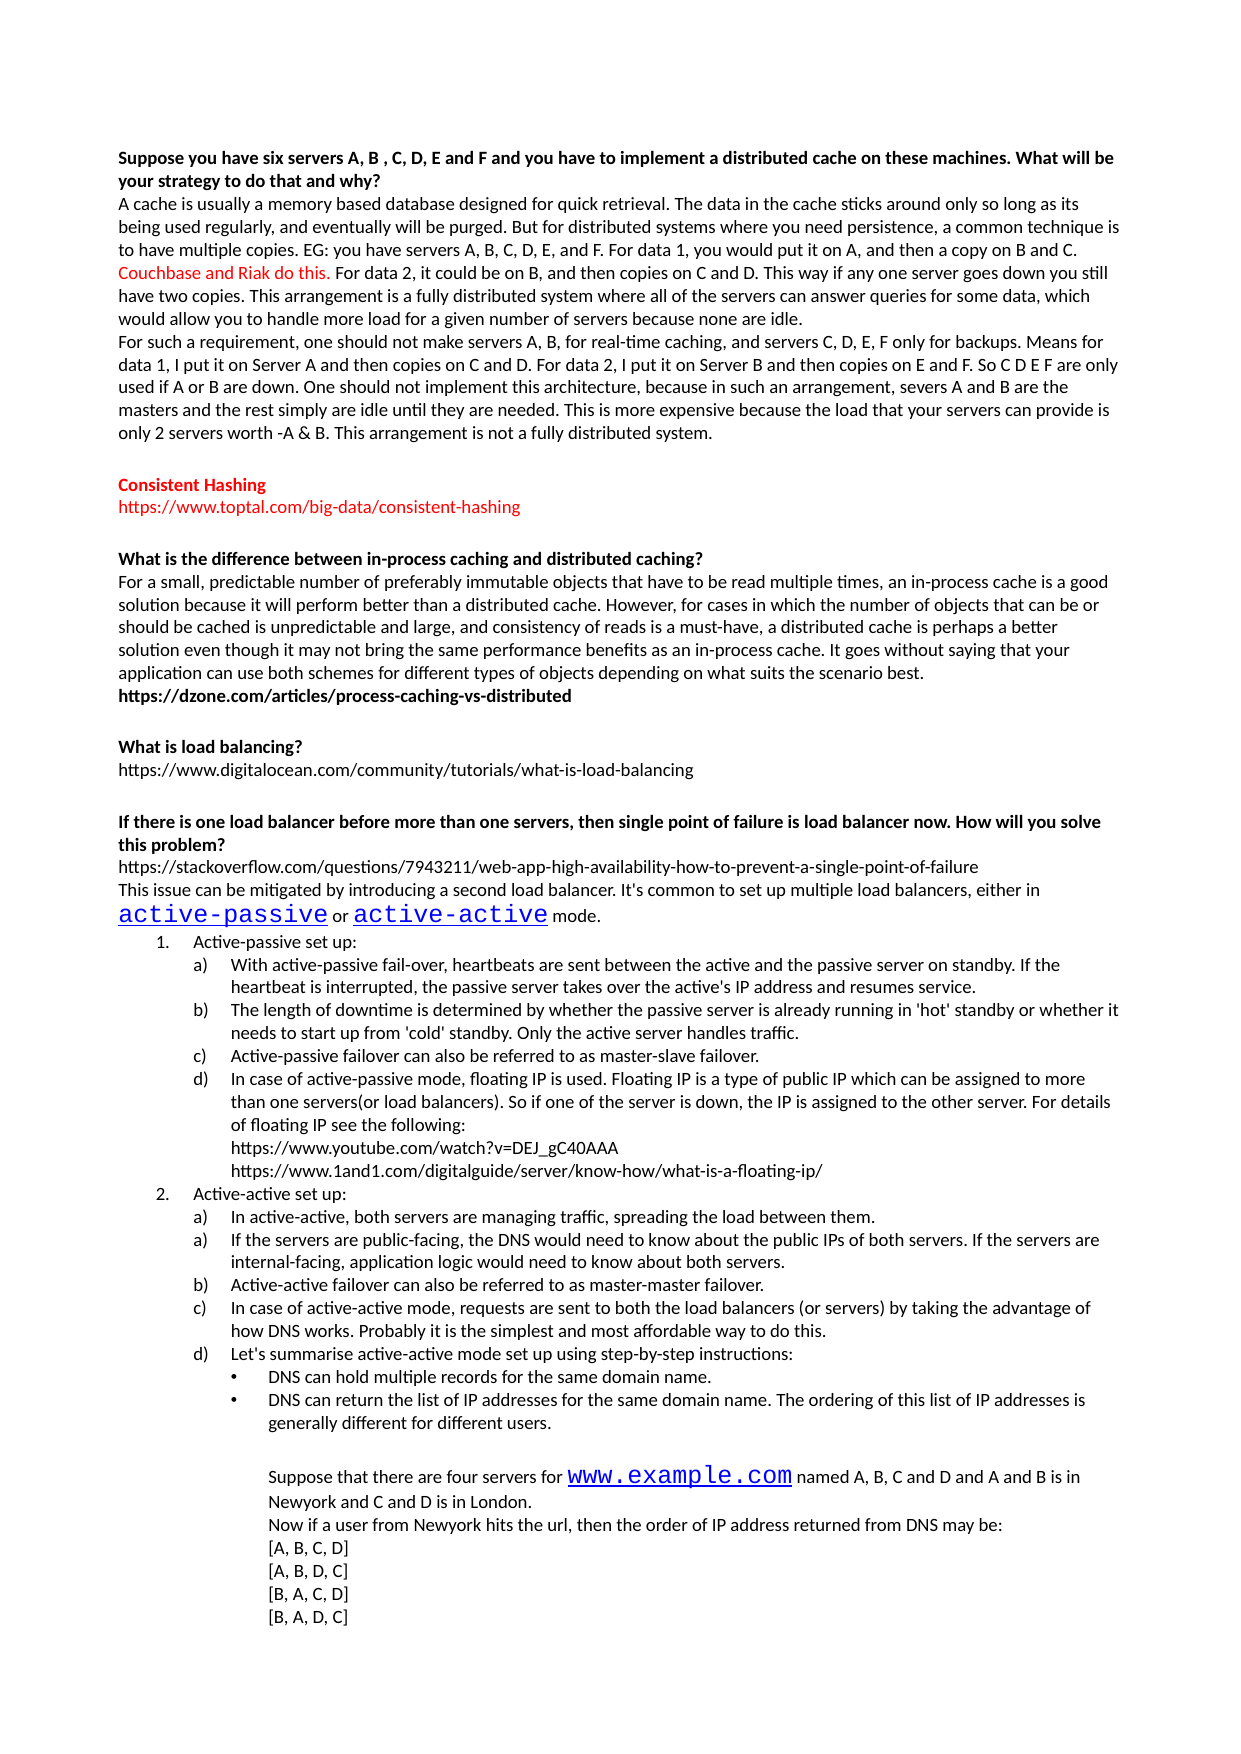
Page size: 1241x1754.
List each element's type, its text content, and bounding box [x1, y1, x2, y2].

list Suppose that there are four servers for www.example.com named A, B, C and D and A and B is in Newyork and C and D is in London. [231, 1462, 1122, 1513]
list Active-passive set up: [156, 930, 1122, 953]
text Suppose you have six servers A, B , C, D, E and F and you have to implement a distributed cache on these machines. What will be your strategy to do that and why? [118, 146, 1122, 192]
list https://www.1and1.com/digitalguide/server/know-how/what-is-a-floating-ip/ [193, 1159, 1122, 1182]
list Now if a user from Newyork hits the url, then the order of IP address returned from DNS may be: [231, 1513, 1122, 1536]
text What is load balancing? [118, 736, 1122, 758]
text A cache is usually a memory based database designed for quick retrieval. The data in the cache sticks around only so long as its being used regularly, and eventually will be purged. But for distributed systems where you need persistence, a common technique is to have multiple copies. EG: you have servers A, B, C, D, E, and F. For data 1, you would put it on A, and then a copy on B and C. Couchbase and Riak do this. For data 2, it could be on B, and then copies on C and D. This way if any one server goes down you still have two copies. This arrangement is a fully distributed system where all of the servers can answer queries for some data, which would allow you to handle more load for a given number of servers because none are idle. [118, 192, 1122, 330]
text This issue can be mitigated by introducing a second load balancer. It's common to set up multiple load balancers, either in active-passive or active-active mode. [118, 878, 1122, 930]
text For a small, predictable number of preferably immutable objects that have to be read multiple times, an in-process cache is a good solution because it will perform better than a distributed cache. However, for cases in which the number of objects that can be or should be cached is unpredictable and large, and consistency of reads is a must-have, a distributed cache is perhaps a better solution even though it may not bring the same performance benefits as an in-process cache. It goes without saying that your application can use both schemes for different types of objects depending on what suits the scenario best. [118, 570, 1122, 684]
text If there is one load balancer before more than one servers, then single point of failure is load balancer now. How will you solve this problem? [118, 810, 1122, 856]
list Active-active failover can also be referred to as master-master failover. [193, 1273, 1122, 1296]
list [A, B, C, D] [231, 1536, 1122, 1559]
text https://www.toptal.com/big-data/consistent-hashing [118, 496, 1122, 518]
list Let's summarise active-active mode set up using step-by-step instructions: [193, 1342, 1122, 1365]
list DNS can hold multiple records for the same domain name. [231, 1365, 1122, 1388]
list Active-active set up: [156, 1182, 1122, 1205]
list In case of active-passive mode, floating IP is used. Floating IP is a type of public IP which can be assigned to more than one servers(or load balancers). So if one of the server is down, the IP is assigned to the other server. For details of floating IP see the following: [193, 1067, 1122, 1136]
list [B, A, D, C] [231, 1605, 1122, 1628]
list If the servers are public-facing, the DNS would need to know about the public IPs of both servers. If the servers are internal-facing, application logic would need to know about both servers. [193, 1228, 1122, 1273]
text For such a requirement, one should not make servers A, B, for real-time caching, and servers C, D, E, F only for backups. Means for data 1, I put it on Server A and then copies on C and D. For data 2, I put it on Server B and then copies on E and F. So C D E F are only used if A or B are down. One should not implement this architecture, because in such an arrangement, severs A and B are the masters and the rest simply are idle until they are needed. This is more expensive because the load that your servers can provide is only 2 servers worth -A & B. This arrangement is not a fully distributed system. [118, 330, 1122, 444]
list [B, A, C, D] [231, 1582, 1122, 1605]
list The length of downtime is determined by whether the passive server is already running in 'hot' standby or whether it needs to start up from 'cold' standby. Only the active server handles traffic. [193, 998, 1122, 1044]
list In active-active, both servers are managing traffic, spreading the load between them. [193, 1205, 1122, 1228]
list https://www.youtube.com/watch?v=DEJ_gC40AAA [193, 1136, 1122, 1159]
text https://stackoverflow.com/questions/7943211/web-app-high-availability-how-to-prevent-a-single-point-of-failure [118, 856, 1122, 878]
list In case of active-active mode, requests are sent to both the load balancers (or servers) by taking the advantage of how DNS works. Probably it is the simplest and most affordable way to do this. [193, 1296, 1122, 1342]
list Active-passive failover can also be referred to as master-slave failover. [193, 1044, 1122, 1067]
text What is the difference between in-process caching and distributed caching? [118, 547, 1122, 570]
list [A, B, D, C] [231, 1559, 1122, 1582]
text Consistent Hashing [118, 473, 1122, 496]
list DNS can return the list of IP addresses for the same domain name. The ordering of this list of IP addresses is generally different for different users. [231, 1388, 1122, 1434]
text https://dzone.com/articles/process-caching-vs-distributed [118, 684, 1122, 707]
list With active-passive fail-over, heartbeats are sent between the active and the passive server on standby. If the heartbeat is interrupted, the passive server takes over the active's IP address and resumes service. [193, 953, 1122, 998]
text https://www.digitalocean.com/community/tutorials/what-is-load-balancing [118, 758, 1122, 781]
